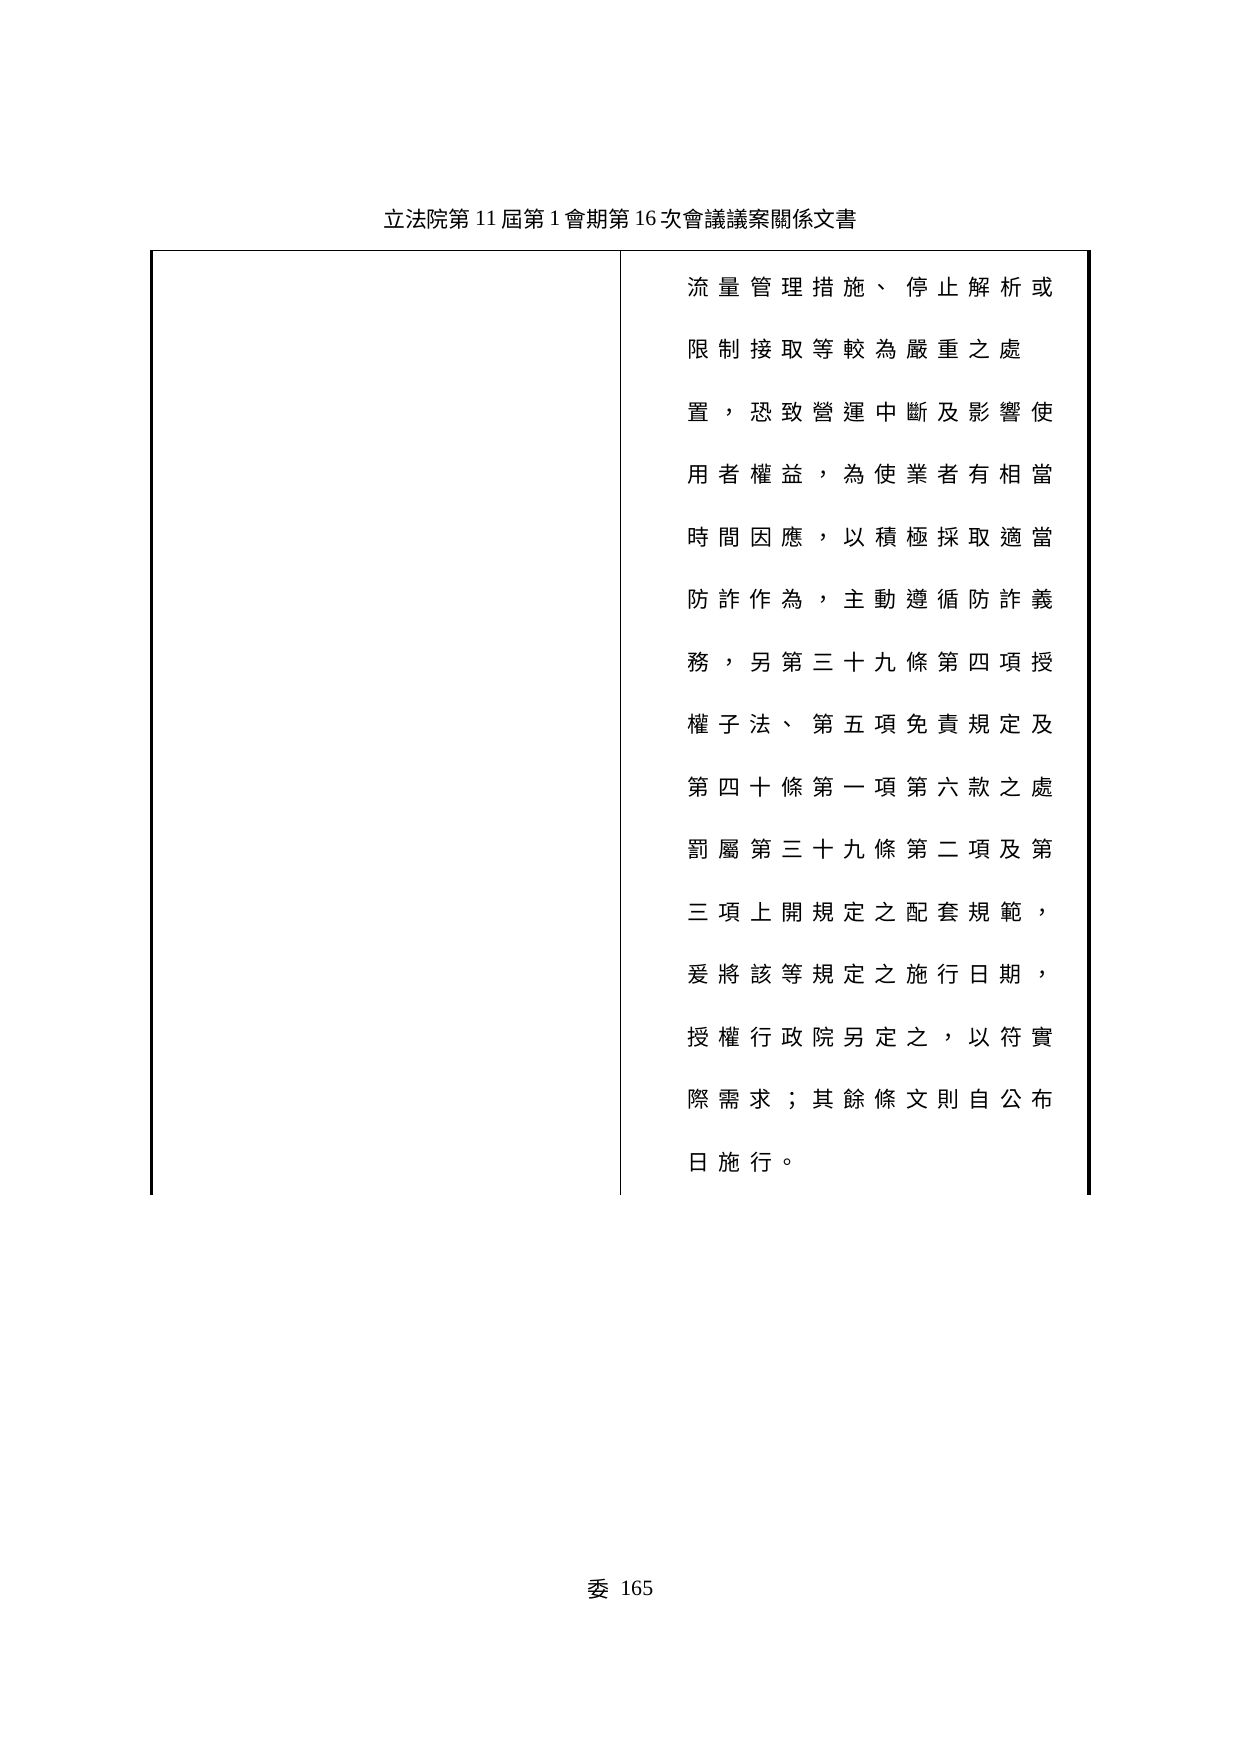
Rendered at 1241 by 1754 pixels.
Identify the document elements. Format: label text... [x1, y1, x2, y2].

table_cell [153, 251, 620, 1194]
table_cell 流量管理措施、停止解析或限制接取等較為嚴重之處置，恐致營運中斷及影響使用者權益，為使業者有相當時間因應，以積極採取適當防詐作為，主動遵循防詐義務，另第三十九條第四項授權子法、第五項免責規定及第四十條第一項第六款之處罰屬第三十九條第二項及第三項上開規定之配套規範，爰將該等規定之施行日期，授權行政院另定之，以符實際需求；其餘條文則自公布日施行。 [621, 251, 1087, 1194]
